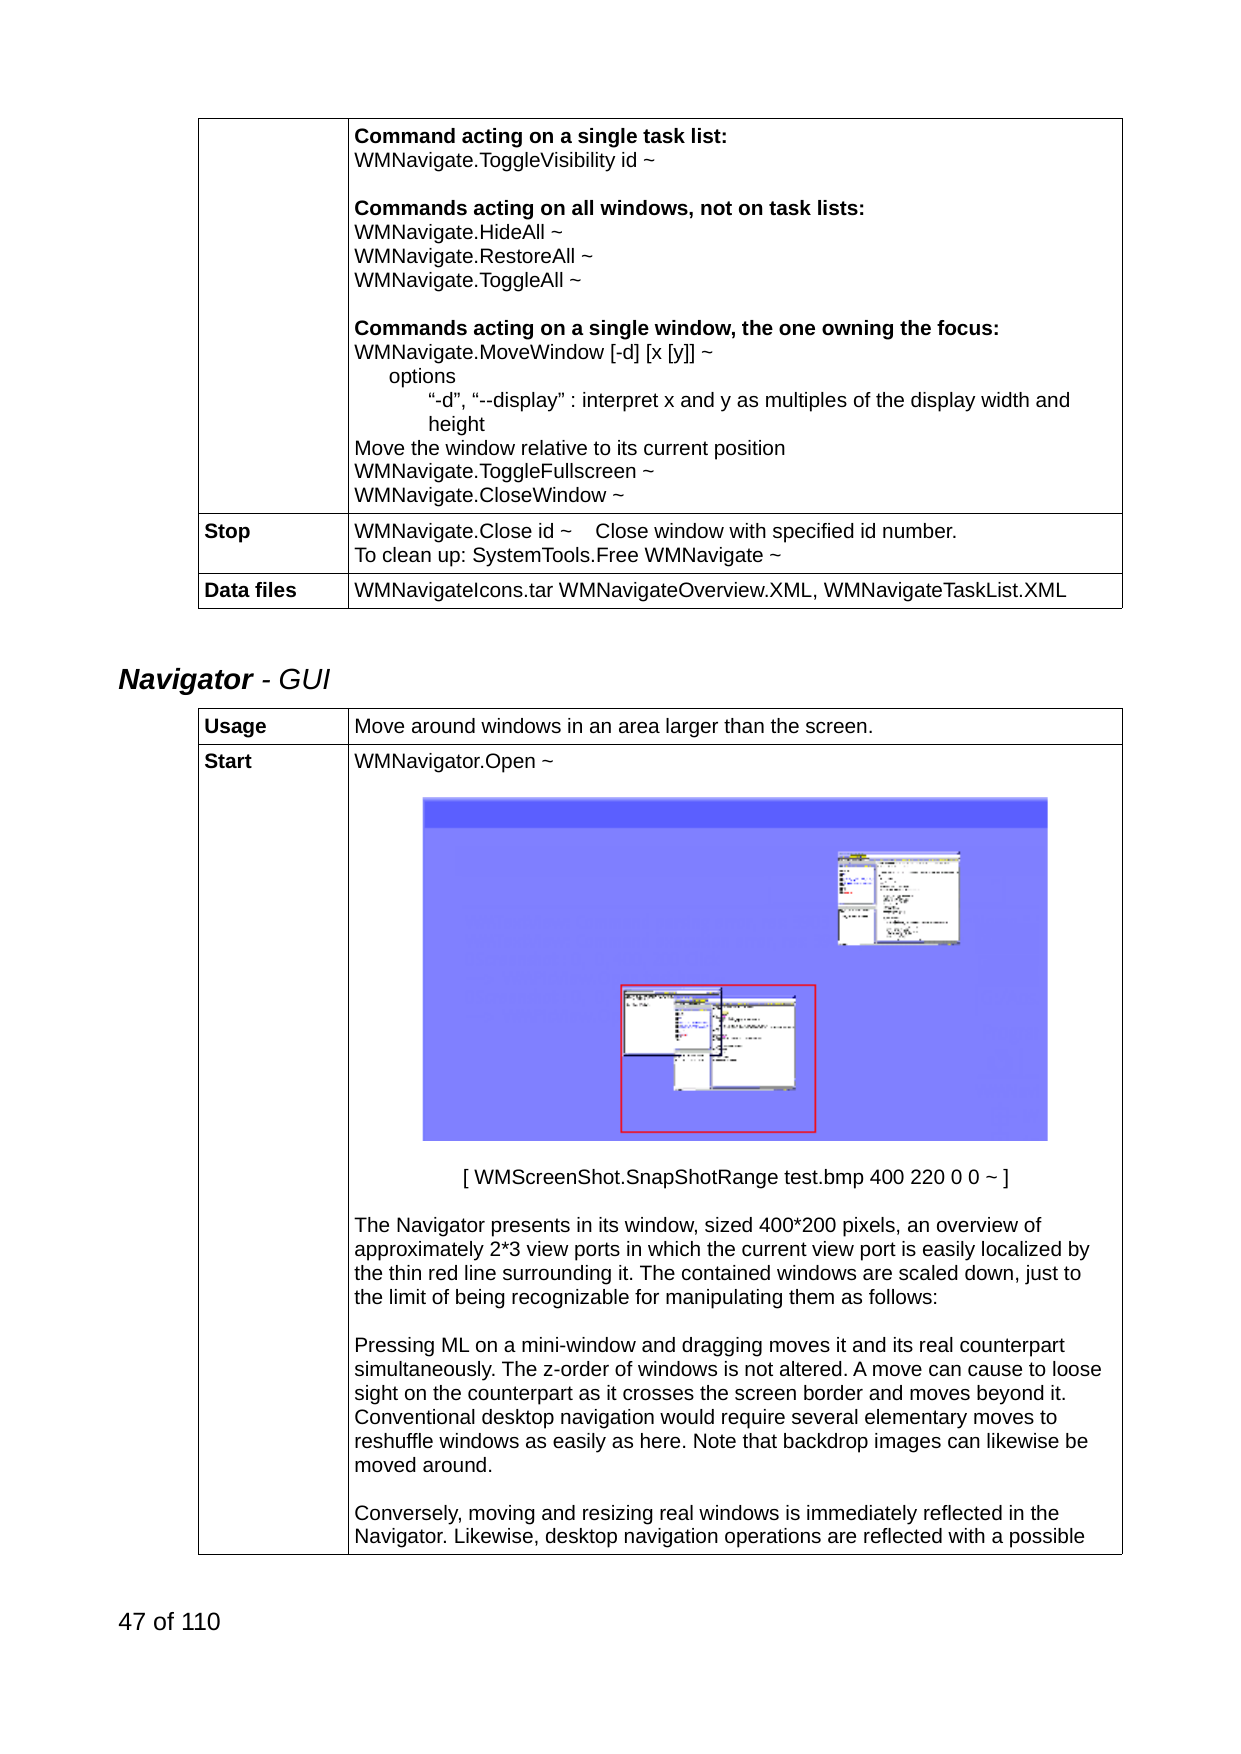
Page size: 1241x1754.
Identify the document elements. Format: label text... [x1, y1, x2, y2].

table_cell WMNavigator.Open ~ [ WMScreenShot.SnapShotRange test.bmp 400 220 0 0 ~ ] The Navigator presents in its window, sized 400*200 pixels, an overview of approximately 2*3 view ports in which the current view port is easily localized by the thin red line surrounding it. The contained windows are scaled down, just to the limit of being recognizable for manipulating them as follows: Pressing ML on a mini-window and dragging moves it and its real counterpart simultaneously. The z-order of windows is not altered. A move can cause to loose sight on the counterpart as it crosses the screen border and moves beyond it. Conventional desktop navigation would require several elementary moves to reshuffle windows as easily as here. Note that backdrop images can likewise be moved around. Conversely, moving and resizing real windows is immediately reflected in the Navigator. Likewise, desktop navigation operations are reflected with a possible [349, 745, 1122, 1554]
subtitle Navigator - GUI [118, 662, 1122, 695]
picture [422, 797, 1048, 1141]
table_cell [199, 119, 348, 513]
table_cell Command acting on a single task list: WMNavigate.ToggleVisibility id ~ Commands acting on all windows, not on task lists: WMNavigate.HideAll ~ WMNavigate.RestoreAll ~ WMNavigate.ToggleAll ~ Commands acting on a single window, the one owning the focus: WMNavigate.MoveWindow [-d] [x [y]] ~ options “-d”, “--display” : interpret x and y as multiples of the display width and height Move the window relative to its current position WMNavigate.ToggleFullscreen ~ WMNavigate.CloseWindow ~ [349, 119, 1122, 513]
table_header Usage [199, 709, 348, 743]
table_cell Start [199, 745, 348, 1554]
table_cell WMNavigate.Close id ~ Close window with specified id number. To clean up: SystemTools.Free WMNavigate ~ [349, 514, 1122, 572]
table_cell WMNavigateIcons.tar WMNavigateOverview.XML, WMNavigateTaskList.XML [349, 574, 1122, 608]
table_cell Data files [199, 574, 348, 608]
table_cell Stop [199, 514, 348, 572]
table_header Move around windows in an area larger than the screen. [349, 709, 1122, 743]
